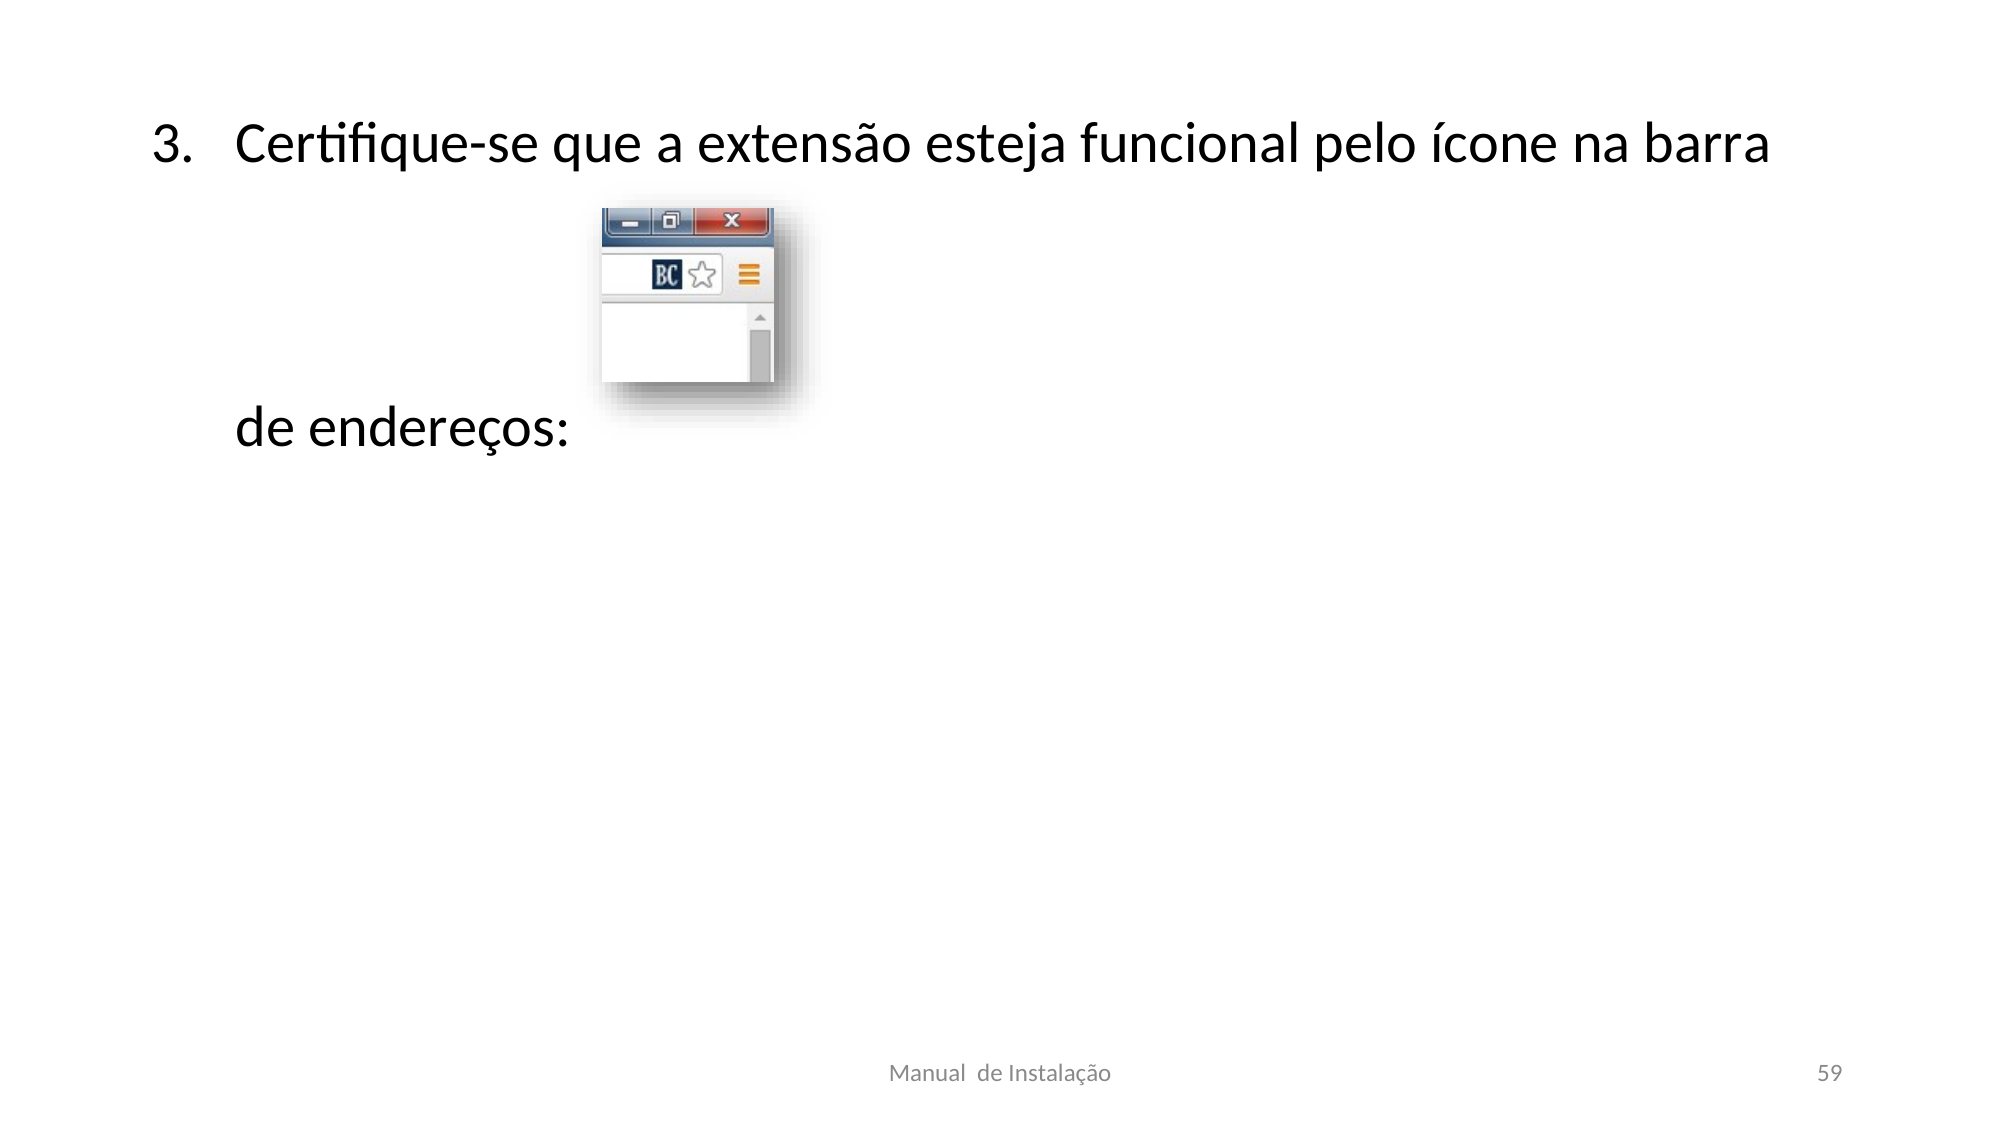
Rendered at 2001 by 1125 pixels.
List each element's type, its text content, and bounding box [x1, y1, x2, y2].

list Certifique-se que a extensão esteja funcional pelo ícone na barra de endereços: [151, 106, 1842, 461]
